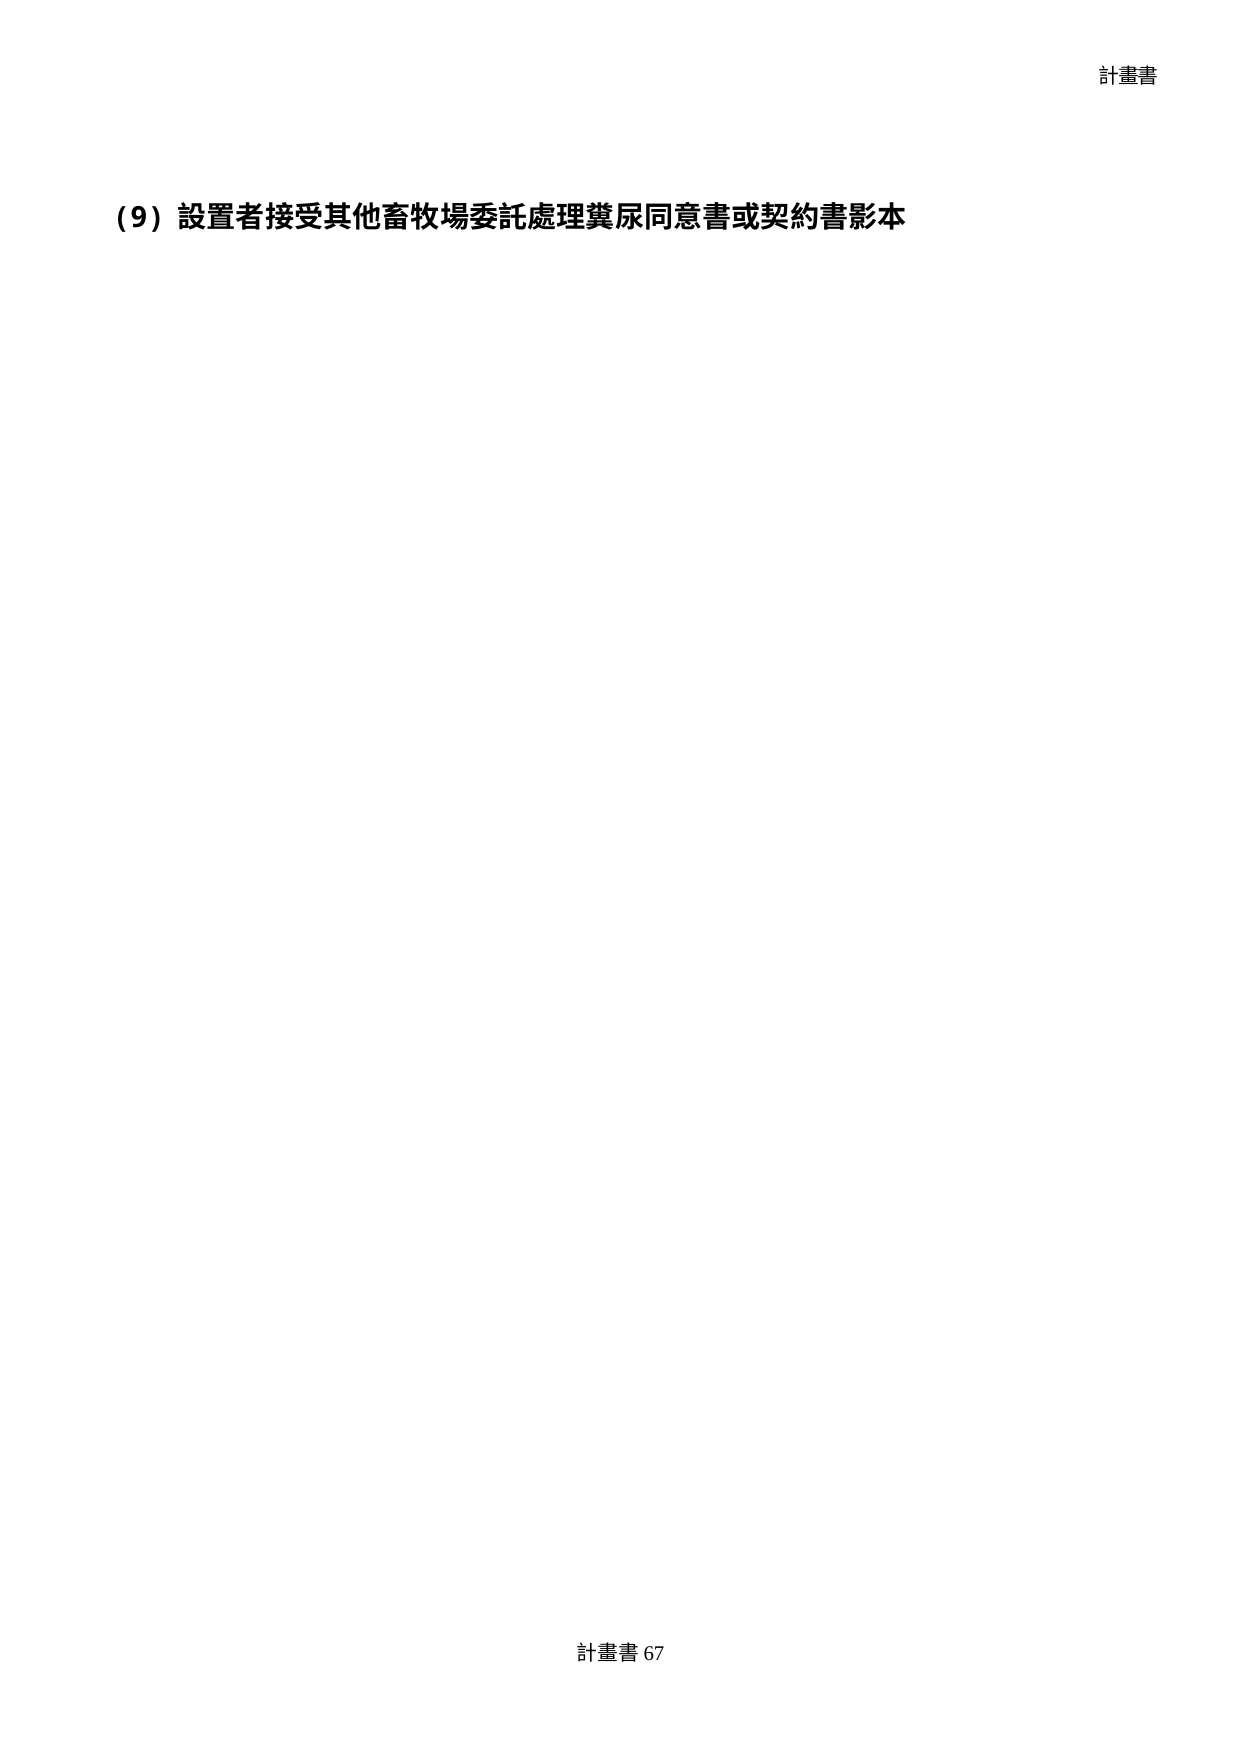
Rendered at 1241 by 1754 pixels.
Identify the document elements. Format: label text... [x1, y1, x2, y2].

list 設置者接受其他畜牧場委託處理糞尿同意書或契約書影本 [112, 173, 1122, 236]
